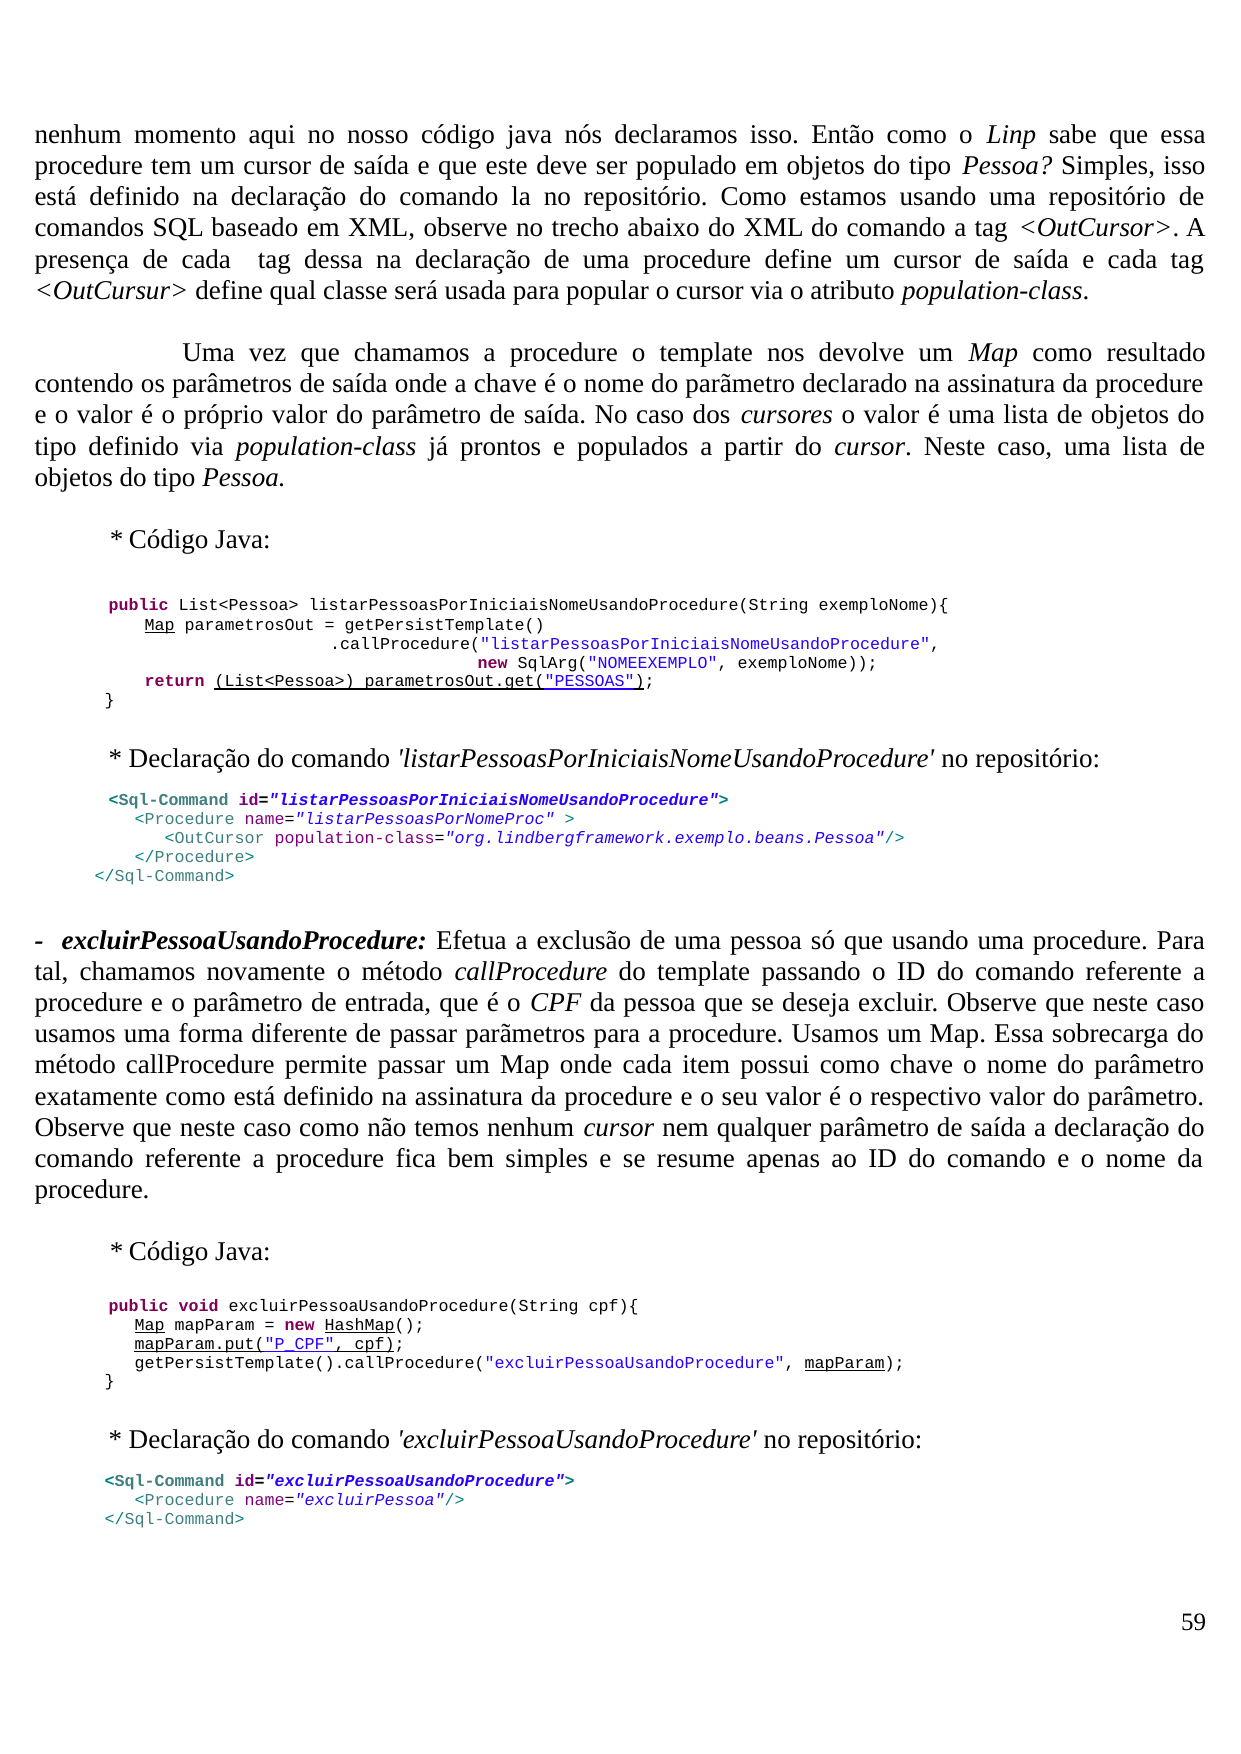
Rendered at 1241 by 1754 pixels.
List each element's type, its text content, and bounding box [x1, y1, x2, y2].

text Map parametrosOut = getPersistTemplate() [34, 616, 1206, 635]
text public List<Pessoa> listarPessoasPorIniciaisNomeUsandoProcedure(String exemploNome){ [34, 585, 1206, 616]
text } [34, 1373, 1206, 1392]
text <Sql-Command id="excluirPessoaUsandoProcedure"> [34, 1473, 1206, 1492]
text <Sql-Command id="listarPessoasPorIniciaisNomeUsandoProcedure"> [34, 792, 1206, 811]
text <Procedure name="listarPessoasPorNomeProc" > [34, 811, 1206, 829]
text * Código Java: [34, 523, 1206, 554]
text </Sql-Command> [34, 1511, 1206, 1529]
text * Código Java: [34, 1235, 1206, 1266]
text </Sql-Command> [34, 867, 1206, 886]
text public void excluirPessoaUsandoProcedure(String cpf){ [34, 1298, 1206, 1316]
text * Declaração do comando 'excluirPessoaUsandoProcedure' no repositório: [34, 1423, 1206, 1454]
text </Procedure> [34, 848, 1206, 867]
text return (List<Pessoa>) parametrosOut.get("PESSOAS"); [34, 673, 1206, 692]
text mapParam.put("P_CPF", cpf); [34, 1335, 1206, 1354]
text } [34, 692, 1206, 711]
text Map mapParam = new HashMap(); [34, 1316, 1206, 1335]
text - excluirPessoaUsandoProcedure: Efetua a exclusão de uma pessoa só que usando uma procedure. Para tal, chamamos novamente o método callProcedure do template passando o ID do comando referente a procedure e o parâmetro de entrada, que é o CPF da pessoa que se deseja excluir. Observe que neste caso usamos uma forma diferente de passar parãmetros para a procedure. Usamos um Map. Essa sobrecarga do método callProcedure permite passar um Map onde cada item possui como chave o nome do parâmetro exatamente como está definido na assinatura da procedure e o seu valor é o respectivo valor do parâmetro. Observe que neste caso como não temos nenhum cursor nem qualquer parâmetro de saída a declaração do comando referente a procedure fica bem simples e se resume apenas ao ID do comando e o nome da procedure. [34, 924, 1206, 1204]
text <Procedure name="excluirPessoa"/> [34, 1492, 1206, 1511]
text <OutCursor population-class="org.lindbergframework.exemplo.beans.Pessoa"/> [34, 829, 1206, 848]
text getPersistTemplate().callProcedure("excluirPessoaUsandoProcedure", mapParam); [34, 1354, 1206, 1373]
text * Declaração do comando 'listarPessoasPorIniciaisNomeUsandoProcedure' no repositório: [34, 742, 1206, 773]
text Uma vez que chamamos a procedure o template nos devolve um Map como resultado contendo os parâmetros de saída onde a chave é o nome do parãmetro declarado na assinatura da procedure e o valor é o próprio valor do parâmetro de saída. No caso dos cursores o valor é uma lista de objetos do tipo definido via population-class já prontos e populados a partir do cursor. Neste caso, uma lista de objetos do tipo Pessoa. [34, 336, 1206, 492]
text nenhum momento aqui no nosso código java nós declaramos isso. Então como o Linp sabe que essa procedure tem um cursor de saída e que este deve ser populado em objetos do tipo Pessoa? Simples, isso está definido na declaração do comando la no repositório. Como estamos usando uma repositório de comandos SQL baseado em XML, observe no trecho abaixo do XML do comando a tag <OutCursor>. A presença de cada tag dessa na declaração de uma procedure define um cursor de saída e cada tag <OutCursur> define qual classe será usada para popular o cursor via o atributo population-class. [34, 118, 1206, 305]
text new SqlArg("NOMEEXEMPLO", exemploNome)); [34, 654, 1206, 673]
text .callProcedure("listarPessoasPorIniciaisNomeUsandoProcedure", [34, 635, 1206, 654]
